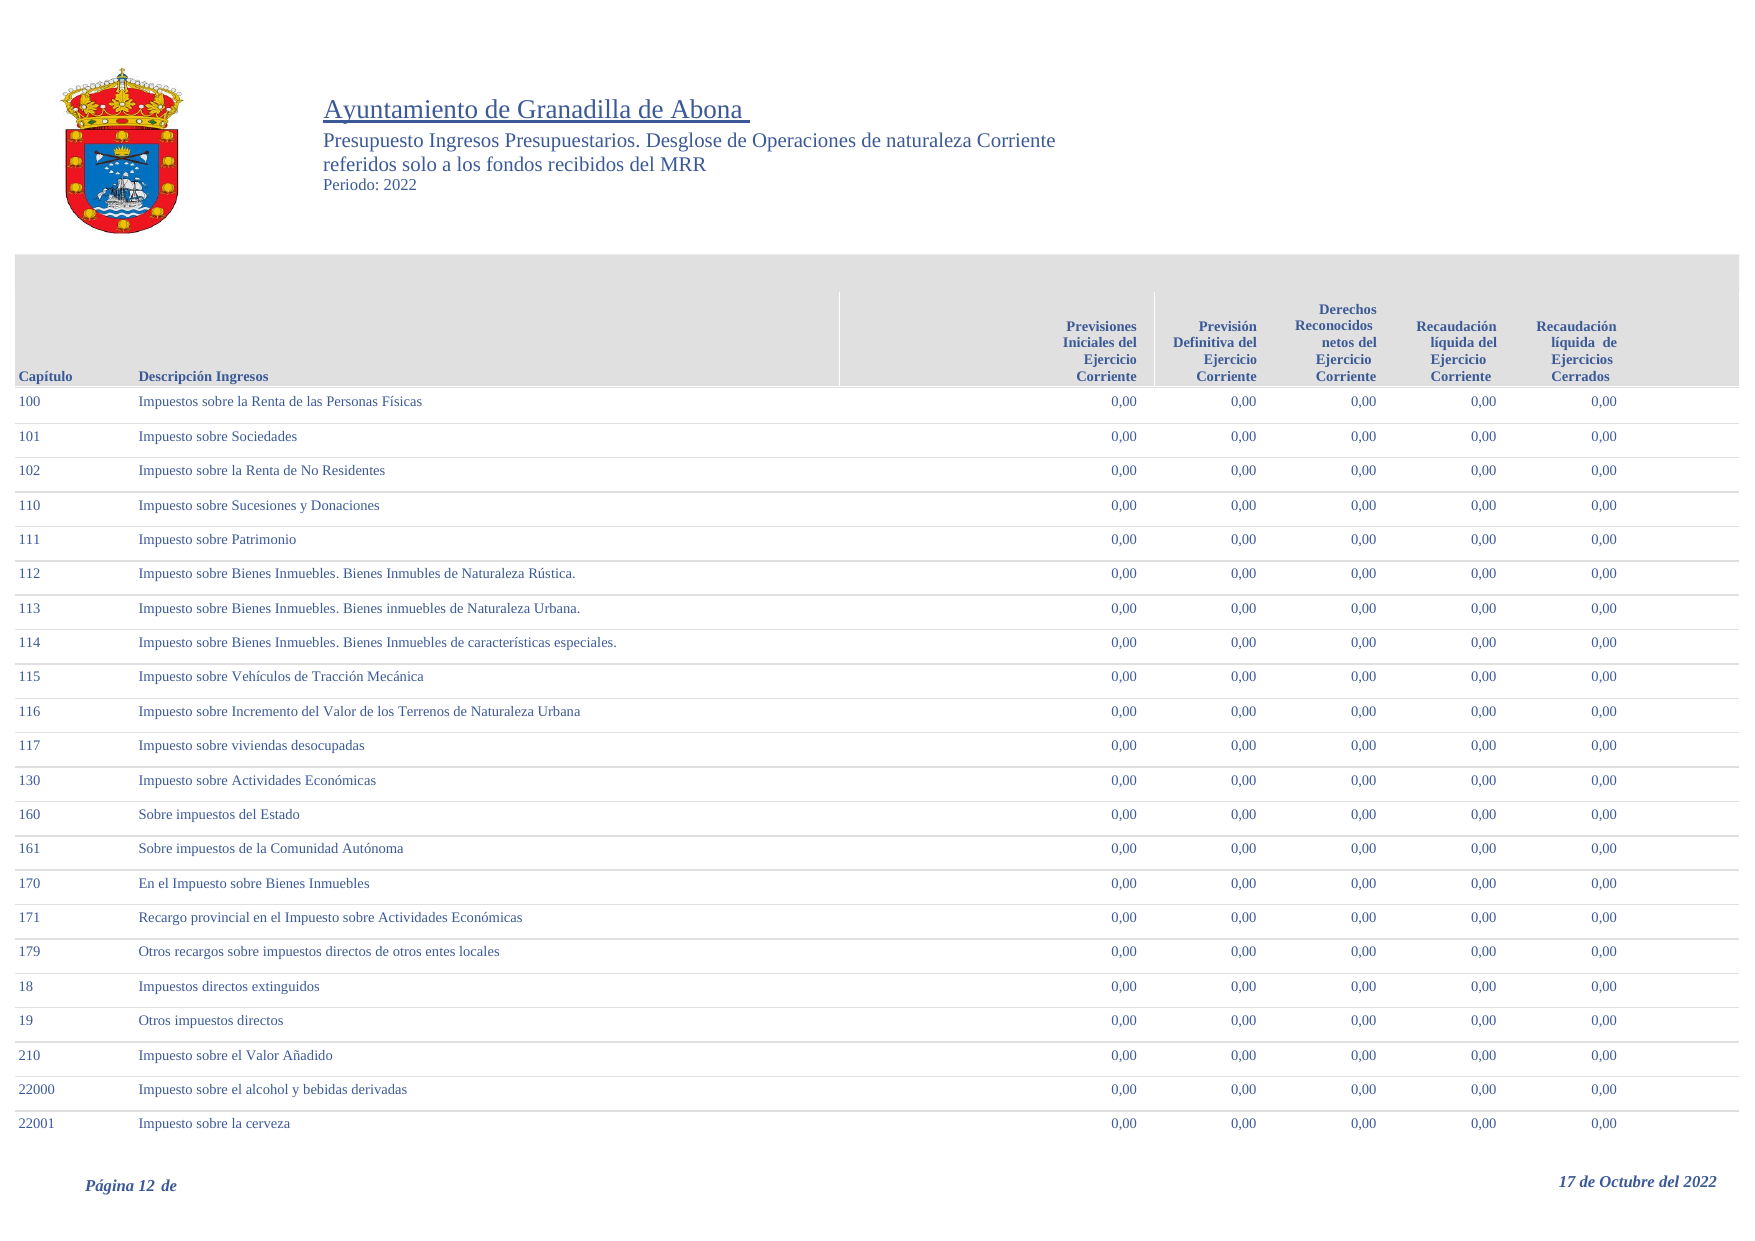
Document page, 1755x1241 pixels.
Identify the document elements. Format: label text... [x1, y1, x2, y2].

table_cell 0,00 [1276, 699, 1396, 732]
table_cell 0,00 [1276, 493, 1396, 526]
table_cell Impuesto sobre Vehículos de Tracción Mecánica [105, 665, 839, 697]
table_cell 0,00 [840, 974, 1154, 1007]
table_cell 0,00 [1276, 562, 1396, 594]
table_cell 0,00 [840, 562, 1154, 594]
table_cell 0,00 [840, 699, 1154, 732]
table_cell 0,00 [1155, 974, 1276, 1007]
table_cell 0,00 [840, 905, 1154, 938]
table_header Recaudación líquida de Ejercicios Cerrados [1516, 292, 1739, 386]
table_header Capítulo [15, 292, 105, 386]
table_cell 0,00 [840, 871, 1154, 904]
table_cell 179 [15, 940, 105, 972]
table_cell 0,00 [1155, 562, 1276, 594]
table_cell 0,00 [1396, 388, 1516, 422]
table_cell 0,00 [1516, 458, 1739, 491]
table_cell 0,00 [1276, 527, 1396, 560]
table_cell 0,00 [1396, 1008, 1516, 1041]
table_cell 18 [15, 974, 105, 1007]
table_cell 0,00 [1155, 424, 1276, 457]
table_cell Impuesto sobre Bienes Inmuebles. Bienes Inmuebles de características especiales. [105, 630, 839, 663]
table_cell 0,00 [1396, 940, 1516, 972]
table_cell 0,00 [1396, 458, 1516, 491]
table_cell 0,00 [1276, 905, 1396, 938]
table_cell 0,00 [1396, 1112, 1516, 1141]
table_cell 0,00 [1276, 802, 1396, 835]
table_cell Impuesto sobre la Renta de No Residentes [105, 458, 839, 491]
table_cell Impuestos sobre la Renta de las Personas Físicas [105, 388, 839, 422]
table_cell Impuestos directos extinguidos [105, 974, 839, 1007]
table_cell 0,00 [1396, 871, 1516, 904]
table_cell 0,00 [840, 733, 1154, 766]
table_cell 114 [15, 630, 105, 663]
table_cell 0,00 [1276, 1008, 1396, 1041]
table_cell 0,00 [1516, 493, 1739, 526]
table_header Previsiones Iniciales del Ejercicio Corriente [840, 292, 1154, 386]
table_cell Recargo provincial en el Impuesto sobre Actividades Económicas [105, 905, 839, 938]
table_cell 161 [15, 837, 105, 869]
table_cell 0,00 [1155, 802, 1276, 835]
table_cell Impuesto sobre Bienes Inmuebles. Bienes Inmubles de Naturaleza Rústica. [105, 562, 839, 594]
table_cell 113 [15, 596, 105, 629]
table_cell Otros impuestos directos [105, 1008, 839, 1041]
table_cell 0,00 [1396, 562, 1516, 594]
table_cell 0,00 [1396, 493, 1516, 526]
table_cell 0,00 [1516, 388, 1739, 422]
table_cell Otros recargos sobre impuestos directos de otros entes locales [105, 940, 839, 972]
table_cell 0,00 [1276, 768, 1396, 801]
table_cell 0,00 [840, 630, 1154, 663]
table_cell 0,00 [840, 665, 1154, 697]
table_cell Impuesto sobre viviendas desocupadas [105, 733, 839, 766]
table_cell 0,00 [1516, 630, 1739, 663]
table_cell 0,00 [1155, 596, 1276, 629]
table_cell 116 [15, 699, 105, 732]
table_cell 0,00 [1155, 871, 1276, 904]
table_cell 0,00 [1396, 733, 1516, 766]
table_cell 0,00 [840, 1043, 1154, 1076]
table_cell 0,00 [1276, 871, 1396, 904]
table_cell 0,00 [1155, 630, 1276, 663]
table_cell 0,00 [1276, 974, 1396, 1007]
table_cell 0,00 [1276, 1112, 1396, 1141]
table_cell 0,00 [1155, 458, 1276, 491]
table_cell 0,00 [1155, 768, 1276, 801]
table_cell 0,00 [1155, 905, 1276, 938]
table_cell 0,00 [1396, 768, 1516, 801]
table_cell 0,00 [1276, 630, 1396, 663]
table_cell 0,00 [840, 458, 1154, 491]
table_cell Impuesto sobre la cerveza [105, 1112, 839, 1141]
table_cell 0,00 [1276, 837, 1396, 869]
table_cell 0,00 [1516, 665, 1739, 697]
table_cell Impuesto sobre Patrimonio [105, 527, 839, 560]
table_cell 102 [15, 458, 105, 491]
table_cell Impuesto sobre el alcohol y bebidas derivadas [105, 1077, 839, 1110]
table_cell 0,00 [1516, 905, 1739, 938]
table_cell 0,00 [1155, 733, 1276, 766]
table_cell 0,00 [1396, 974, 1516, 1007]
table_cell 0,00 [1396, 527, 1516, 560]
table_cell 0,00 [1155, 527, 1276, 560]
table_cell Sobre impuestos de la Comunidad Autónoma [105, 837, 839, 869]
table_cell 0,00 [840, 837, 1154, 869]
table_cell 0,00 [1516, 1077, 1739, 1110]
table_cell Sobre impuestos del Estado [105, 802, 839, 835]
table_cell 0,00 [1276, 424, 1396, 457]
table_cell Impuesto sobre Actividades Económicas [105, 768, 839, 801]
table_cell 0,00 [1396, 630, 1516, 663]
table_cell 0,00 [1396, 1043, 1516, 1076]
table_cell 160 [15, 802, 105, 835]
table_cell 170 [15, 871, 105, 904]
table_cell 0,00 [1155, 699, 1276, 732]
table_cell 0,00 [1155, 940, 1276, 972]
table_cell 0,00 [1155, 1043, 1276, 1076]
table_cell 22000 [15, 1077, 105, 1110]
table_cell Impuesto sobre el Valor Añadido [105, 1043, 839, 1076]
table_cell 171 [15, 905, 105, 938]
table_cell 0,00 [1276, 596, 1396, 629]
table_cell 0,00 [1516, 1008, 1739, 1041]
table_cell 0,00 [840, 424, 1154, 457]
table_cell 0,00 [1276, 665, 1396, 697]
table_cell 0,00 [1516, 768, 1739, 801]
table_cell 0,00 [1396, 802, 1516, 835]
table_cell 0,00 [1396, 837, 1516, 869]
table_cell 0,00 [840, 527, 1154, 560]
table_cell 130 [15, 768, 105, 801]
table_cell 0,00 [1516, 974, 1739, 1007]
table_cell 0,00 [840, 768, 1154, 801]
table_cell 0,00 [1155, 1112, 1276, 1141]
table_header Recaudación líquida del Ejercicio Corriente [1396, 292, 1516, 386]
table_cell 0,00 [840, 1112, 1154, 1141]
table_cell 115 [15, 665, 105, 697]
table_cell 0,00 [1396, 905, 1516, 938]
table_cell 0,00 [840, 1008, 1154, 1041]
table_header Derechos Reconocidos netos del Ejercicio Corriente [1276, 292, 1396, 386]
table_cell 0,00 [840, 493, 1154, 526]
table_cell 0,00 [1516, 527, 1739, 560]
table_cell Impuesto sobre Bienes Inmuebles. Bienes inmuebles de Naturaleza Urbana. [105, 596, 839, 629]
table_cell 0,00 [840, 1077, 1154, 1110]
table_cell 0,00 [1276, 733, 1396, 766]
table_cell 110 [15, 493, 105, 526]
table_cell 0,00 [1516, 1043, 1739, 1076]
table_cell 0,00 [1155, 1008, 1276, 1041]
table_cell 0,00 [1516, 596, 1739, 629]
table_header Previsión Definitiva del Ejercicio Corriente [1155, 292, 1276, 386]
table_cell 117 [15, 733, 105, 766]
table_cell 0,00 [1516, 424, 1739, 457]
table_header Descripción Ingresos [105, 292, 839, 386]
table_cell En el Impuesto sobre Bienes Inmuebles [105, 871, 839, 904]
table_cell 0,00 [1516, 699, 1739, 732]
table_cell 0,00 [1516, 562, 1739, 594]
table_cell 0,00 [1396, 424, 1516, 457]
table_cell 100 [15, 388, 105, 422]
table_cell 0,00 [840, 940, 1154, 972]
table_cell 0,00 [1155, 493, 1276, 526]
table_cell 0,00 [1155, 665, 1276, 697]
table_cell 0,00 [1276, 940, 1396, 972]
table_cell 0,00 [1396, 596, 1516, 629]
table_cell 0,00 [1516, 940, 1739, 972]
table_cell Impuesto sobre Sociedades [105, 424, 839, 457]
table_cell 0,00 [840, 596, 1154, 629]
table_cell 0,00 [1516, 802, 1739, 835]
table_cell Impuesto sobre Sucesiones y Donaciones [105, 493, 839, 526]
table_cell 0,00 [1155, 1077, 1276, 1110]
table_cell 19 [15, 1008, 105, 1041]
table_cell 0,00 [1276, 1077, 1396, 1110]
table_cell 0,00 [1516, 1112, 1739, 1141]
table_cell 0,00 [1396, 665, 1516, 697]
table_cell 22001 [15, 1112, 105, 1141]
table_cell 0,00 [1516, 733, 1739, 766]
table_cell 0,00 [840, 802, 1154, 835]
table_cell 0,00 [1276, 1043, 1396, 1076]
table_cell 111 [15, 527, 105, 560]
table_cell 0,00 [1516, 871, 1739, 904]
table_cell 0,00 [1516, 837, 1739, 869]
table_cell 0,00 [1155, 388, 1276, 422]
table_cell 0,00 [1396, 699, 1516, 732]
table_cell Impuesto sobre Incremento del Valor de los Terrenos de Naturaleza Urbana [105, 699, 839, 732]
table_cell 101 [15, 424, 105, 457]
table_cell 0,00 [1396, 1077, 1516, 1110]
table_cell 0,00 [1276, 458, 1396, 491]
table_cell 112 [15, 562, 105, 594]
table_cell 0,00 [1155, 837, 1276, 869]
table_cell 0,00 [840, 388, 1154, 422]
table_cell 0,00 [1276, 388, 1396, 422]
table_cell 210 [15, 1043, 105, 1076]
